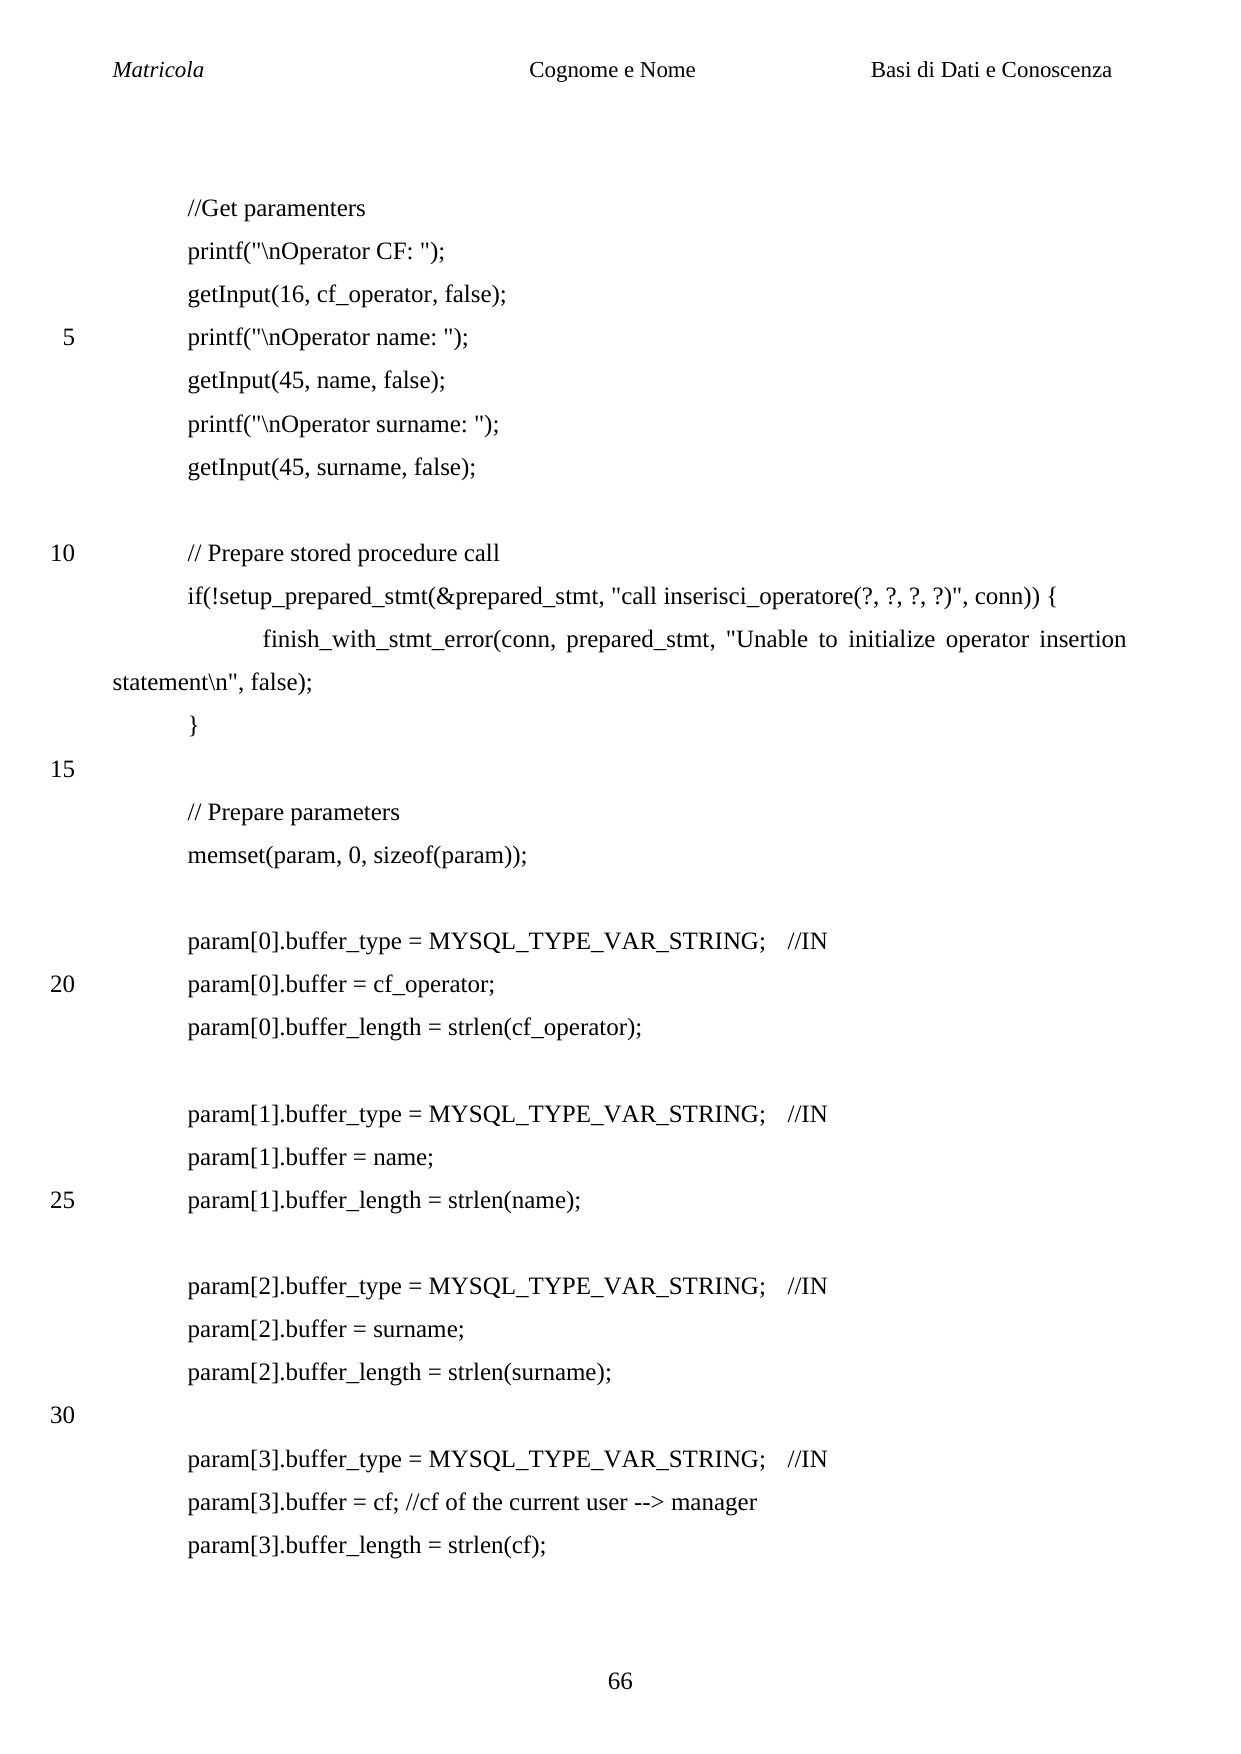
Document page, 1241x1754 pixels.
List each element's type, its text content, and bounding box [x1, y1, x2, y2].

text if(!setup_prepared_stmt(&prepared_stmt, "call inserisci_operatore(?, ?, ?, ?)", conn)) { [112, 581, 1128, 610]
text printf("\nOperator surname: "); [112, 409, 1128, 437]
text param[3].buffer = cf; //cf of the current user --> manager [112, 1487, 1128, 1516]
text // Prepare stored procedure call [112, 538, 1128, 567]
text param[2].buffer_type = MYSQL_TYPE_VAR_STRING; //IN [112, 1271, 1128, 1300]
text param[1].buffer_length = strlen(name); [112, 1185, 1128, 1214]
text param[1].buffer_type = MYSQL_TYPE_VAR_STRING; //IN [112, 1099, 1128, 1127]
text finish_with_stmt_error(conn, prepared_stmt, "Unable to initialize operator insertion statement\n", false); [112, 624, 1128, 696]
text printf("\nOperator CF: "); [112, 236, 1128, 265]
text //Get paramenters [112, 193, 1128, 222]
text memset(param, 0, sizeof(param)); [112, 840, 1128, 869]
text param[0].buffer_length = strlen(cf_operator); [112, 1012, 1128, 1041]
text param[3].buffer_type = MYSQL_TYPE_VAR_STRING; //IN [112, 1444, 1128, 1472]
text param[0].buffer_type = MYSQL_TYPE_VAR_STRING; //IN [112, 926, 1128, 955]
text param[3].buffer_length = strlen(cf); [112, 1530, 1128, 1559]
text // Prepare parameters [112, 797, 1128, 826]
text param[0].buffer = cf_operator; [112, 969, 1128, 998]
text getInput(45, name, false); [112, 366, 1128, 394]
text getInput(45, surname, false); [112, 452, 1128, 481]
text } [112, 711, 1128, 739]
text printf("\nOperator name: "); [112, 322, 1128, 351]
text getInput(16, cf_operator, false); [112, 279, 1128, 308]
text param[1].buffer = name; [112, 1142, 1128, 1171]
text param[2].buffer = surname; [112, 1314, 1128, 1343]
text param[2].buffer_length = strlen(surname); [112, 1357, 1128, 1386]
